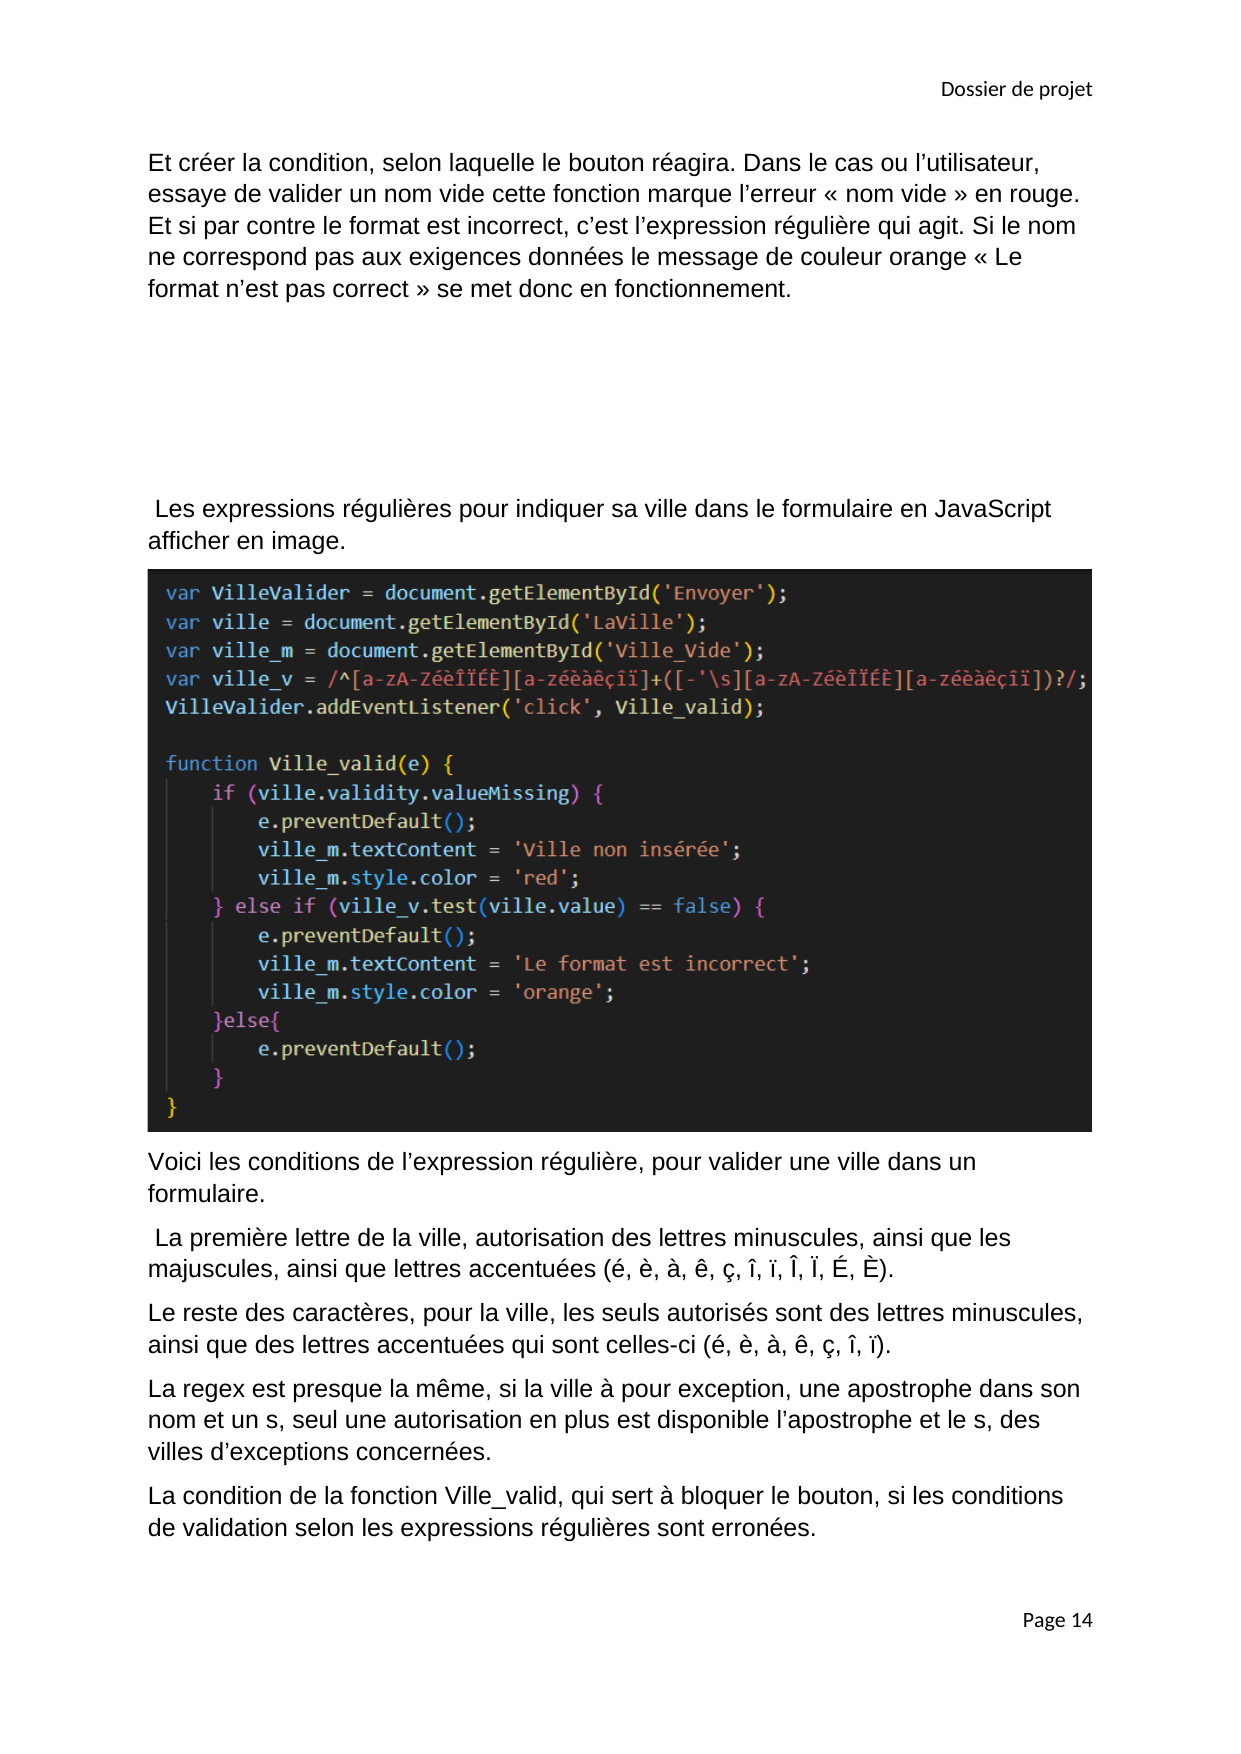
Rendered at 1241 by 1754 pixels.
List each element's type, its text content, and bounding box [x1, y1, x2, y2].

text Voici les conditions de l’expression régulière, pour valider une ville dans un formulaire. [148, 1147, 1093, 1207]
text Les expressions régulières pour indiquer sa ville dans le formulaire en JavaScript afficher en image. [148, 494, 1093, 554]
text La première lettre de la ville, autorisation des lettres minuscules, ainsi que les majuscules, ainsi que lettres accentuées (é, è, à, ê, ç, î, ï, Î, Ï, É, È). [148, 1223, 1093, 1283]
text La condition de la fonction Ville_valid, qui sert à bloquer le bouton, si les conditions de validation selon les expressions régulières sont erronées. [148, 1481, 1093, 1541]
text Et créer la condition, selon laquelle le bouton réagira. Dans le cas ou l’utilisateur, essaye de valider un nom vide cette fonction marque l’erreur « nom vide » en rouge. Et si par contre le format est incorrect, c’est l’expression régulière qui agit. Si le nom ne correspond pas aux exigences données le message de couleur orange « Le format n’est pas correct » se met donc en fonctionnement. [148, 148, 1093, 303]
text La regex est presque la même, si la ville à pour exception, une apostrophe dans son nom et un s, seul une autorisation en plus est disponible l’apostrophe et le s, des villes d’exceptions concernées. [148, 1374, 1093, 1466]
text Le reste des caractères, pour la ville, les seuls autorisés sont des lettres minuscules, ainsi que des lettres accentuées qui sont celles-ci (é, è, à, ê, ç, î, ï). [148, 1298, 1093, 1359]
